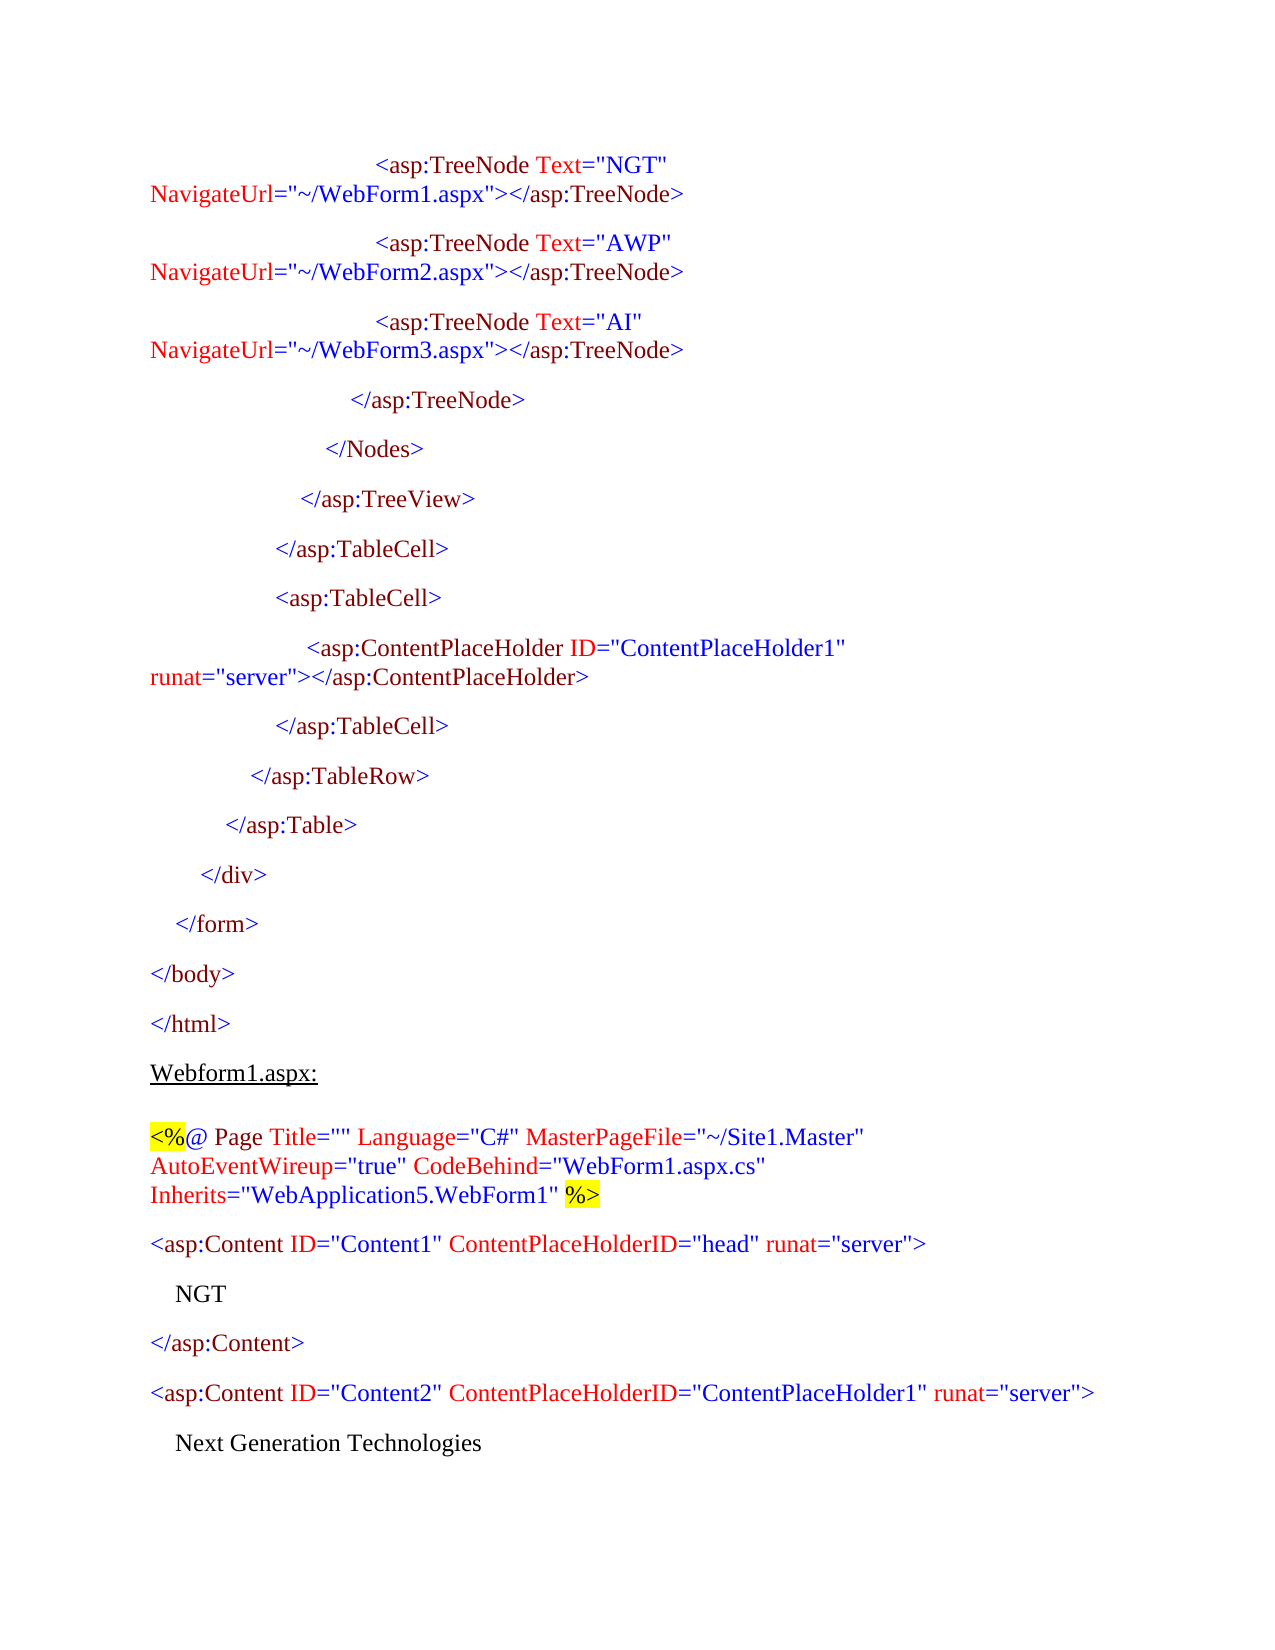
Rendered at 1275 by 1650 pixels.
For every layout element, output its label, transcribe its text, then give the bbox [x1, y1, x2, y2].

text </asp:TableCell> [150, 534, 1125, 562]
text </body> [150, 959, 1125, 988]
text <asp:TreeNode Text="AI" NavigateUrl="~/WebForm3.aspx"></asp:TreeNode> [150, 307, 1125, 364]
text <asp:TreeNode Text="AWP" NavigateUrl="~/WebForm2.aspx"></asp:TreeNode> [150, 228, 1125, 286]
text Webform1.aspx: [150, 1058, 1125, 1087]
text <asp:TreeNode Text="NGT" NavigateUrl="~/WebForm1.aspx"></asp:TreeNode> [150, 150, 1125, 207]
text </asp:TreeNode> [150, 385, 1125, 414]
text </asp:TableCell> [150, 711, 1125, 740]
text <asp:Content ID="Content2" ContentPlaceHolderID="ContentPlaceHolder1" runat="server"> [150, 1378, 1125, 1407]
text </asp:TableRow> [150, 761, 1125, 789]
text NGT [150, 1279, 1125, 1308]
text </form> [150, 909, 1125, 938]
text <asp:Content ID="Content1" ContentPlaceHolderID="head" runat="server"> [150, 1229, 1125, 1258]
text Next Generation Technologies [150, 1428, 1125, 1456]
text </asp:TreeView> [150, 484, 1125, 513]
text <asp:TableCell> [150, 583, 1125, 612]
text </Nodes> [150, 434, 1125, 463]
text </html> [150, 1009, 1125, 1037]
text </asp:Content> [150, 1328, 1125, 1357]
text </div> [150, 860, 1125, 889]
text </asp:Table> [150, 810, 1125, 839]
text <asp:ContentPlaceHolder ID="ContentPlaceHolder1" runat="server"></asp:ContentPlaceHolder> [150, 633, 1125, 690]
text <%@ Page Title="" Language="C#" MasterPageFile="~/Site1.Master" AutoEventWireup="true" CodeBehind="WebForm1.aspx.cs" Inherits="WebApplication5.WebForm1" %> [150, 1122, 1125, 1208]
